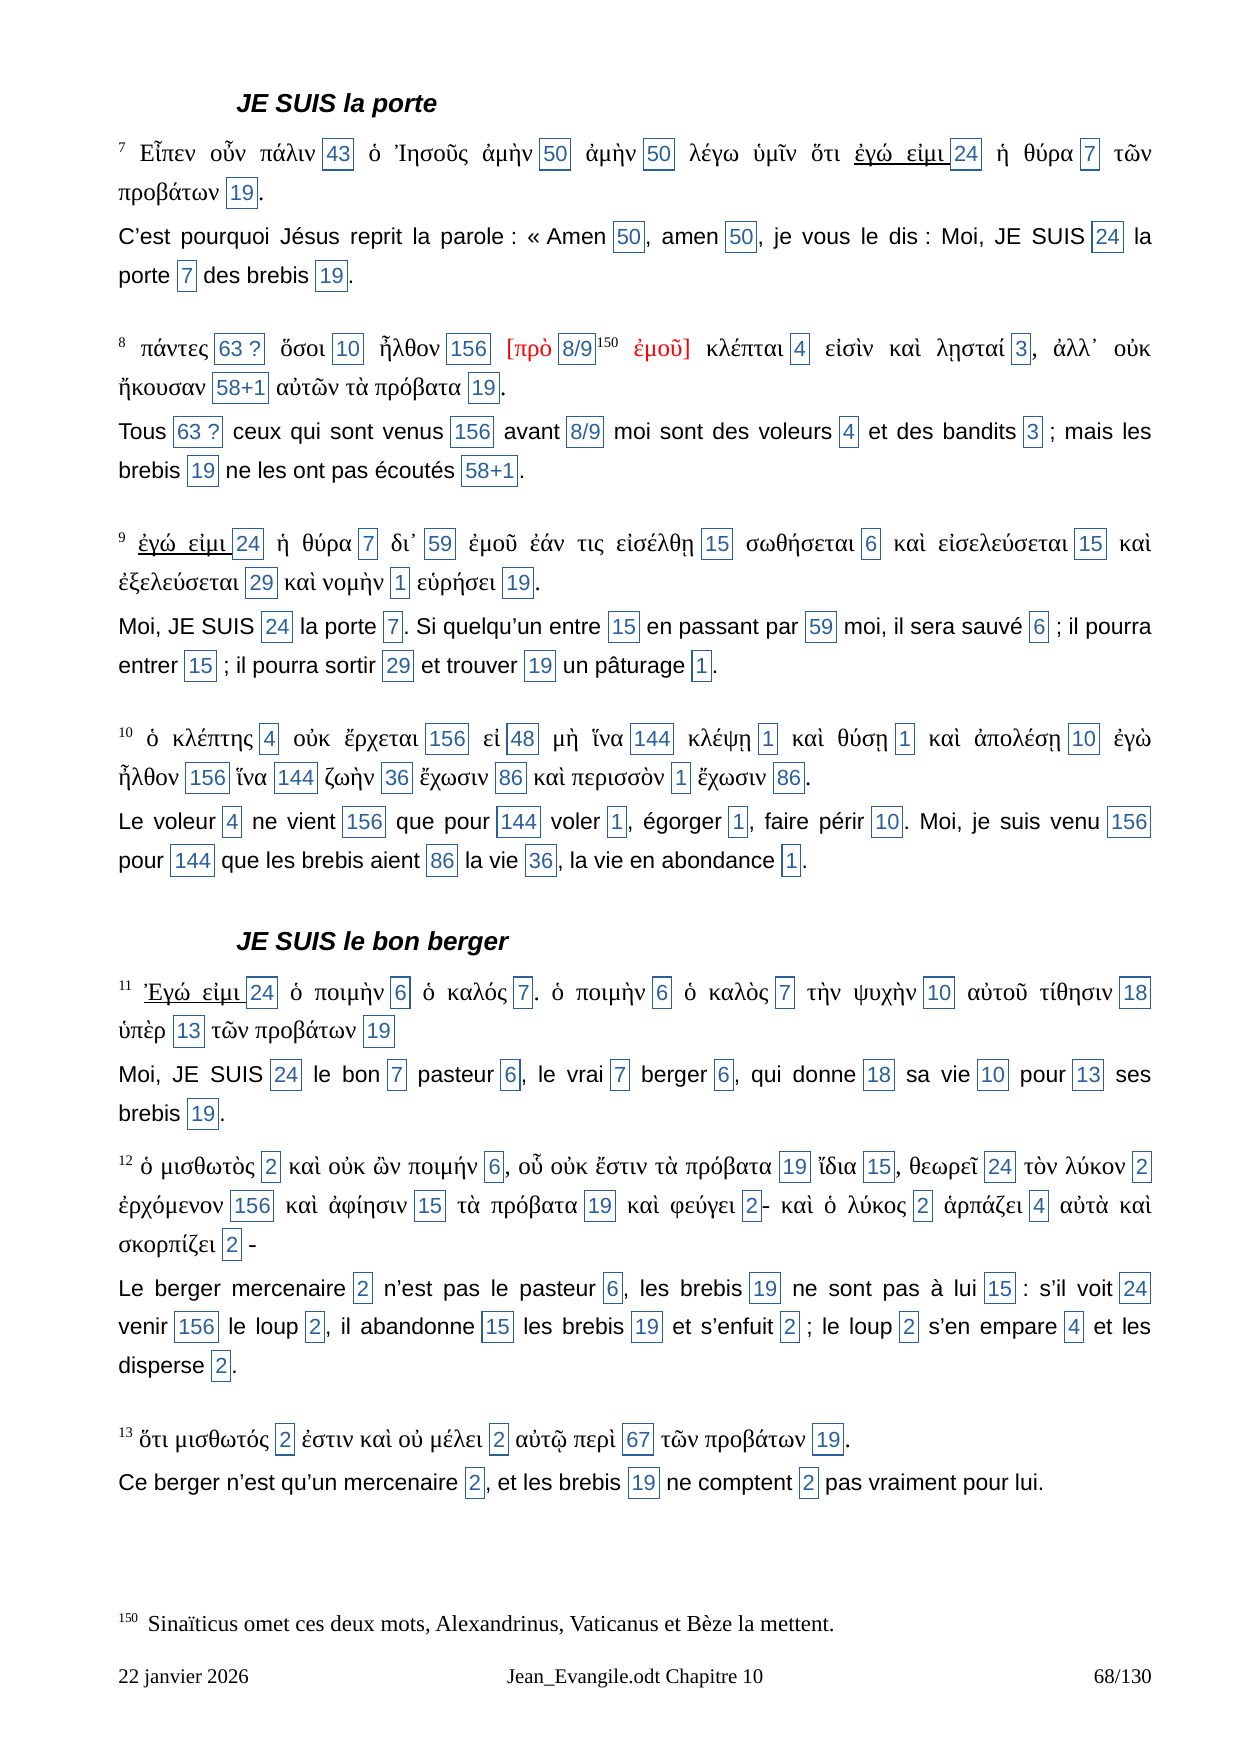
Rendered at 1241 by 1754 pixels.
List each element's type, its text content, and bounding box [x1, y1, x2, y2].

text 9 ἐγώ εἰμι 24 ἡ θύρα 7 δι᾽ 59 ἐμοῦ ἐάν τις εἰσέλθῃ 15 σωθήσεται 6 καὶ εἰσελεύσεται 15 καὶ ἐξελεύσεται 29 καὶ νομὴν 1 εὑρήσει 19. [118, 528, 1152, 599]
text ne comptent [660, 1467, 799, 1499]
text τῶν προβάτων [654, 1423, 812, 1456]
text 2 [800, 1468, 818, 1498]
text 11 Ἐγώ εἰμι 24 ὁ ποιμὴν 6 ὁ καλός 7. ὁ ποιμὴν 6 ὁ καλὸς 7 τὴν ψυχὴν 10 αὐτοῦ τίθησιν 18 ὑπὲρ 13 τῶν προβάτων 19 [118, 976, 1152, 1048]
text . [844, 1423, 1152, 1456]
text Moi, JE SUIS 24 le bon 7 pasteur 6, le vrai 7 berger 6, qui donne 18 sa vie 10 pour 13 ses brebis 19. [118, 1059, 1152, 1130]
text Moi, JE SUIS 24 la porte 7. Si quelqu’un entre 15 en passant par 59 moi, il sera sauvé 6 ; il pourra entrer 15 ; il pourra sortir 29 et trouver 19 un pâturage 1. [118, 611, 1152, 682]
text 2 [490, 1424, 508, 1454]
text Ce berger n’est qu’un mercenaire [118, 1467, 465, 1499]
text Le berger mercenaire 2 n’est pas le pasteur 6, les brebis 19 ne sont pas à lui 15 : s’il voit 24 venir 156 le loup 2, il abandonne 15 les brebis 19 et s’enfuit 2 ; le loup 2 s’en empare 4 et les disperse 2. [118, 1272, 1152, 1382]
text 2 [276, 1424, 294, 1454]
text 12 ὁ μισθωτὸς 2 καὶ οὐκ ὢν ποιμήν 6, οὗ οὐκ ἔστιν τὰ πρόβατα 19 ἴδια 15, θεωρεῖ 24 τὸν λύκον 2 ἐρχόμενον 156 καὶ ἀφίησιν 15 τὰ πρόβατα 19 καὶ φεύγει 2- καὶ ὁ λύκος 2 ἁρπάζει 4 αὐτὰ καὶ σκορπίζει 2 - [118, 1151, 1152, 1261]
text 10 ὁ κλέπτης 4 οὐκ ἔρχεται 156 εἰ 48 μὴ ἵνα 144 κλέψῃ 1 καὶ θύσῃ 1 καὶ ἀπολέσῃ 10 ἐγὼ ἦλθον 156 ἵνα 144 ζωὴν 36 ἔχωσιν 86 καὶ περισσὸν 1 ἔχωσιν 86. [118, 723, 1152, 794]
text αὐτῷ περὶ [509, 1423, 622, 1456]
text 7 Εἶπεν οὖν πάλιν 43 ὁ Ἰησοῦς ἀμὴν 50 ἀμὴν 50 λέγω ὑμῖν ὅτι ἐγώ εἰμι 24 ἡ θύρα 7 τῶν προβάτων 19. [118, 138, 1152, 209]
text 19 [629, 1468, 659, 1498]
subtitle JE SUIS la porte [236, 88, 1152, 118]
text Le voleur 4 ne vient 156 que pour 144 voler 1, égorger 1, faire périr 10. Moi, je suis venu 156 pour 144 que les brebis aient 86 la vie 36, la vie en abondance 1. [118, 806, 1152, 877]
text 19 [813, 1424, 843, 1454]
subtitle JE SUIS le bon berger [236, 927, 1152, 956]
text pas vraiment pour lui. [819, 1467, 1152, 1499]
text C’est pourquoi Jésus reprit la parole : « Amen 50, amen 50, je vous le dis : Moi, JE SUIS 24 la porte 7 des brebis 19. [118, 221, 1152, 292]
text , et les brebis [485, 1467, 628, 1499]
text 8 πάντες 63 ? ὅσοι 10 ἦλθον 156 [πρὸ 8/9 ἐμοῦ] κλέπται 4 εἰσὶν καὶ λῃσταί 3, ἀλλ᾽ οὐκ ἤκουσαν 58+1 αὐτῶν τὰ πρόβατα 19. [118, 333, 1152, 404]
text Tous 63 ? ceux qui sont venus 156 avant 8/9 moi sont des voleurs 4 et des bandits 3 ; mais les brebis 19 ne les ont pas écoutés 58+1. [118, 416, 1152, 487]
text 2 [466, 1468, 484, 1498]
text 13 ὅτι μισθωτός [118, 1423, 275, 1456]
text Sinaïticus omet ces deux mots, Alexandrinus, Vaticanus et Bèze la mettent. [118, 1611, 1152, 1636]
text 67 [623, 1424, 653, 1454]
text ἐστιν καὶ οὐ μέλει [295, 1423, 489, 1456]
